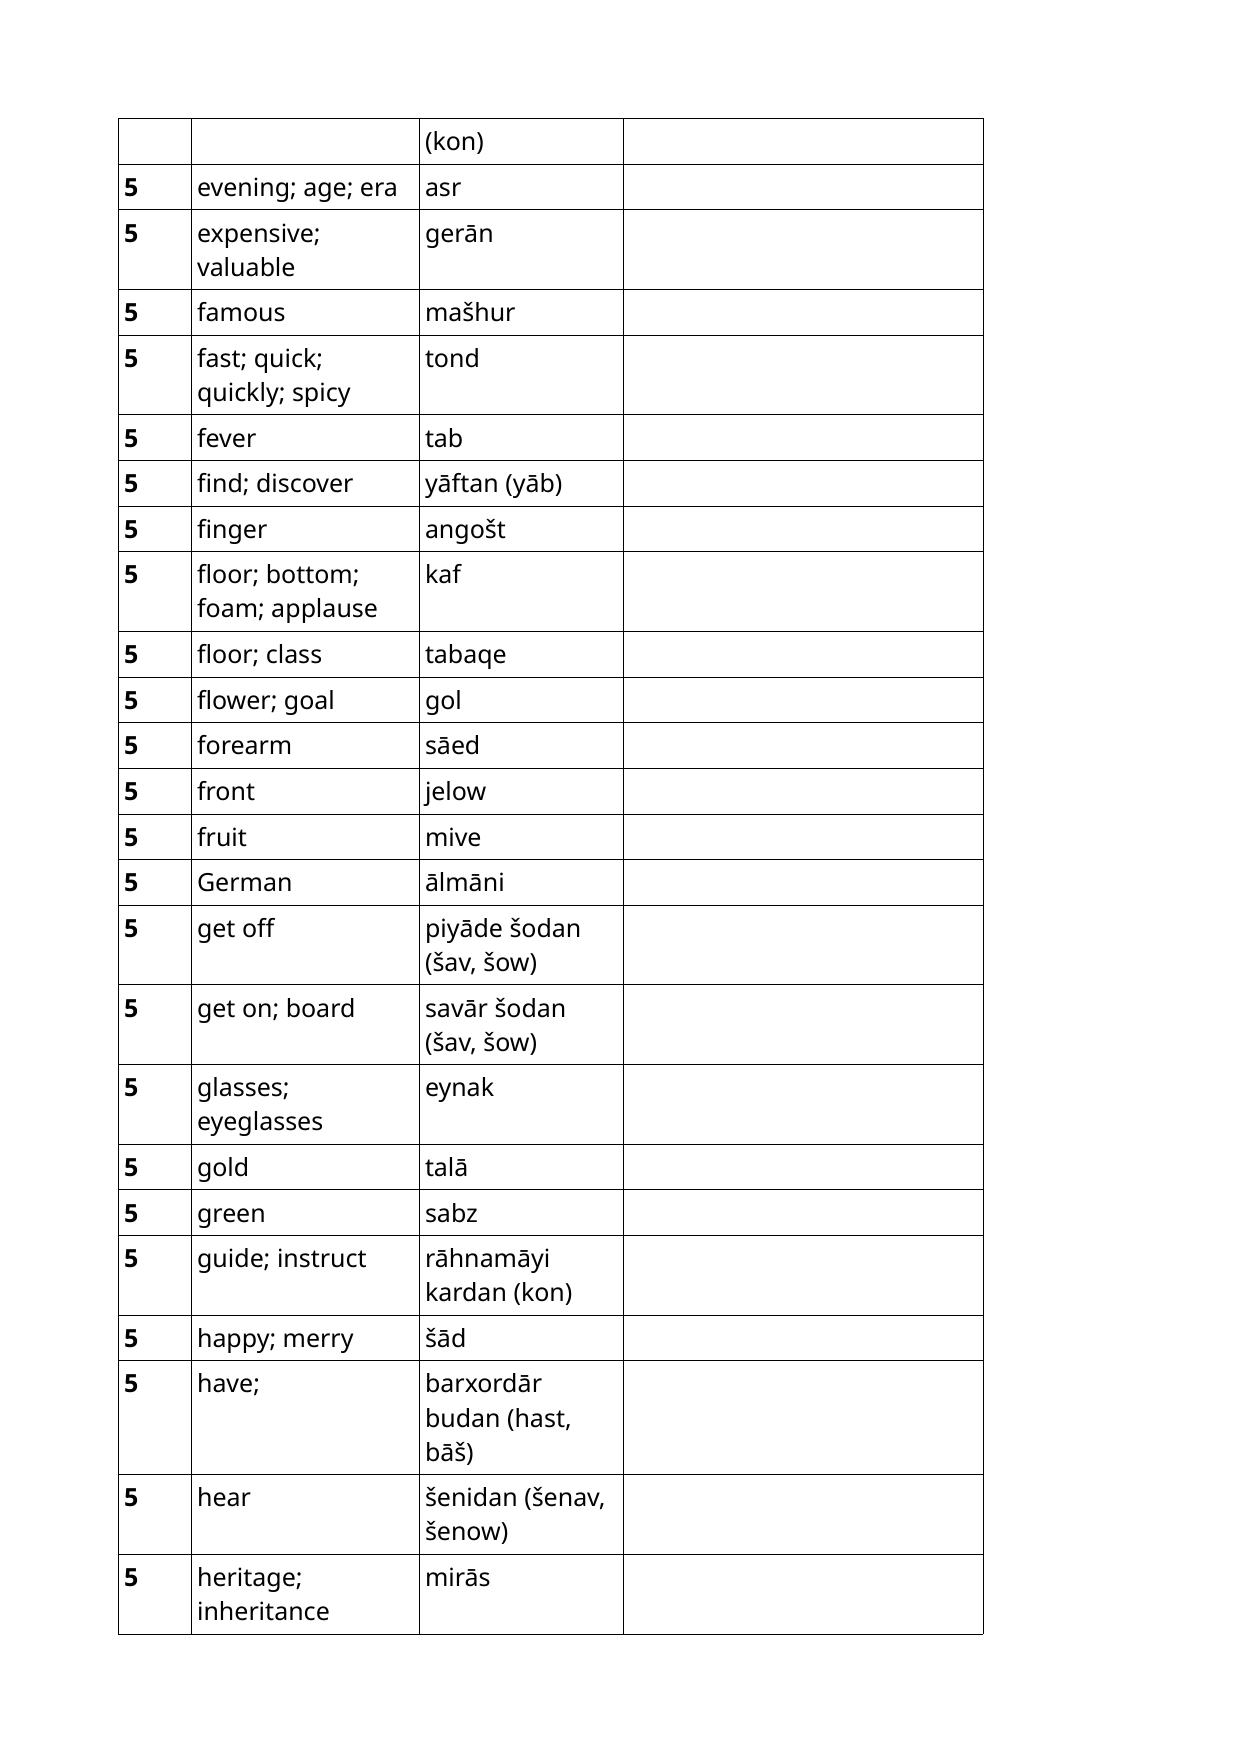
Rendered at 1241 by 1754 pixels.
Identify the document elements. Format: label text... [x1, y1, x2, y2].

table_cell [624, 906, 983, 984]
table_cell sāed [420, 723, 623, 768]
table_cell [192, 119, 419, 164]
table_cell 5 [119, 815, 191, 859]
table_cell [624, 119, 983, 164]
table_cell 5 [119, 906, 191, 984]
table_cell famous [192, 290, 419, 335]
table_cell barxordār budan (hast, bāš) [420, 1361, 623, 1474]
table_cell [624, 815, 983, 859]
table_cell [624, 210, 983, 289]
table_cell [624, 165, 983, 209]
table_cell heritage; inheritance [192, 1555, 419, 1633]
table_cell 5 [119, 507, 191, 551]
table_cell [624, 1555, 983, 1633]
table_cell happy; merry [192, 1316, 419, 1360]
table_cell [624, 552, 983, 631]
table_cell 5 [119, 165, 191, 209]
table_cell rāhnamāyi kardan (kon) [420, 1236, 623, 1315]
table_cell 5 [119, 210, 191, 289]
table_cell [624, 985, 983, 1064]
table_cell [624, 507, 983, 551]
table_cell 5 [119, 1361, 191, 1474]
table_cell gerān [420, 210, 623, 289]
table_cell green [192, 1190, 419, 1235]
table_cell floor; bottom; foam; applause [192, 552, 419, 631]
table_cell fruit [192, 815, 419, 859]
table_cell finger [192, 507, 419, 551]
table_cell [624, 860, 983, 905]
table_cell mirās [420, 1555, 623, 1633]
table_cell expensive; valuable [192, 210, 419, 289]
table_cell 5 [119, 1475, 191, 1554]
table_cell 5 [119, 415, 191, 460]
table_cell 5 [119, 461, 191, 506]
table_cell 5 [119, 723, 191, 768]
table_cell mive [420, 815, 623, 859]
table_cell 5 [119, 1190, 191, 1235]
table_cell gold [192, 1145, 419, 1189]
table_cell šenidan (šenav, šenow) [420, 1475, 623, 1554]
table_cell tab [420, 415, 623, 460]
table_cell ālmāni [420, 860, 623, 905]
table_cell hear [192, 1475, 419, 1554]
table_cell flower; goal [192, 678, 419, 722]
table_cell find; discover [192, 461, 419, 506]
table_cell [624, 632, 983, 677]
table_cell have; [192, 1361, 419, 1474]
table_cell 5 [119, 1316, 191, 1360]
table_cell [624, 1361, 983, 1474]
table_cell get off [192, 906, 419, 984]
table_cell [624, 723, 983, 768]
table_cell 5 [119, 1065, 191, 1144]
table_cell 5 [119, 336, 191, 414]
table_cell [624, 1236, 983, 1315]
table_cell [624, 336, 983, 414]
table_cell [624, 1065, 983, 1144]
table_cell tond [420, 336, 623, 414]
table_cell 5 [119, 678, 191, 722]
table_cell fever [192, 415, 419, 460]
table_cell 5 [119, 1145, 191, 1189]
table_cell [624, 461, 983, 506]
table_cell [624, 678, 983, 722]
table_cell yāftan (yāb) [420, 461, 623, 506]
table_cell forearm [192, 723, 419, 768]
table_cell [624, 769, 983, 813]
table_cell [624, 415, 983, 460]
table_cell talā [420, 1145, 623, 1189]
table_cell asr [420, 165, 623, 209]
table_cell 5 [119, 290, 191, 335]
table_cell front [192, 769, 419, 813]
table_cell (kon) [420, 119, 623, 164]
table_cell [119, 119, 191, 164]
table_cell [624, 1190, 983, 1235]
table_cell piyāde šodan (šav, šow) [420, 906, 623, 984]
table_cell kaf [420, 552, 623, 631]
table_cell 5 [119, 632, 191, 677]
table_cell 5 [119, 985, 191, 1064]
table_cell 5 [119, 769, 191, 813]
table_cell 5 [119, 860, 191, 905]
table_cell evening; age; era [192, 165, 419, 209]
table_cell jelow [420, 769, 623, 813]
table_cell 5 [119, 552, 191, 631]
table_cell tabaqe [420, 632, 623, 677]
table_cell 5 [119, 1236, 191, 1315]
table_cell eynak [420, 1065, 623, 1144]
table_cell German [192, 860, 419, 905]
table_cell gol [420, 678, 623, 722]
table_cell šād [420, 1316, 623, 1360]
table_cell [624, 1475, 983, 1554]
table_cell mašhur [420, 290, 623, 335]
table_cell floor; class [192, 632, 419, 677]
table_cell [624, 290, 983, 335]
table_cell [624, 1145, 983, 1189]
table_cell savār šodan (šav, šow) [420, 985, 623, 1064]
table_cell glasses; eyeglasses [192, 1065, 419, 1144]
table_cell angošt [420, 507, 623, 551]
table_cell 5 [119, 1555, 191, 1633]
table_cell get on; board [192, 985, 419, 1064]
table_cell [624, 1316, 983, 1360]
table_cell fast; quick; quickly; spicy [192, 336, 419, 414]
table_cell sabz [420, 1190, 623, 1235]
table_cell guide; instruct [192, 1236, 419, 1315]
